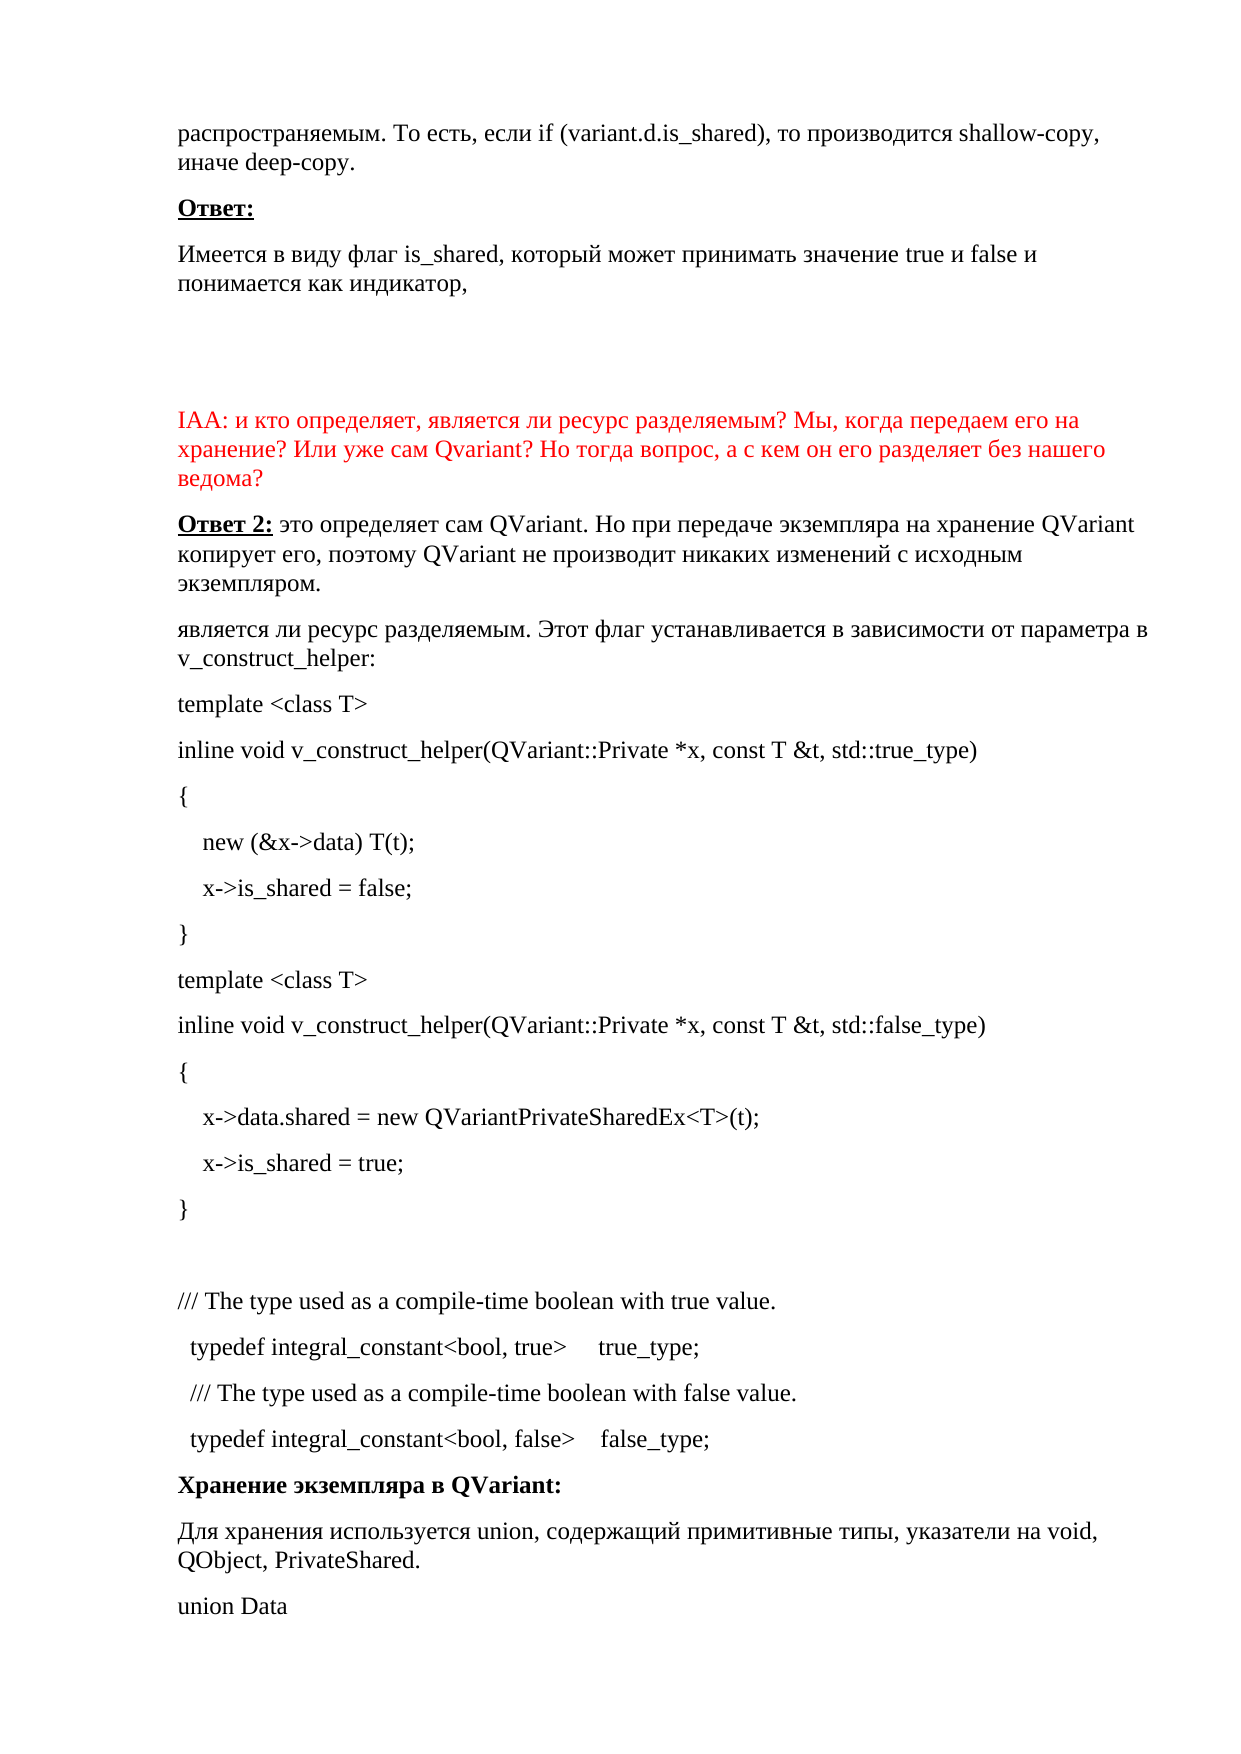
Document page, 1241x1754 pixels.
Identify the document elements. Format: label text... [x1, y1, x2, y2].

text x->data.shared = new QVariantPrivateSharedEx<T>(t); [177, 1102, 1152, 1131]
text является ли ресурс разделяемым. Этот флаг устанавливается в зависимости от параметра в v_construct_helper: [177, 614, 1152, 672]
text Ответ 2: это определяет сам QVariant. Но при передаче экземпляра на хранение QVariant копирует его, поэтому QVariant не производит никаких изменений с исходным экземпляром. [177, 509, 1152, 597]
text { [177, 1057, 1152, 1085]
text Ответ: [177, 193, 1152, 222]
text } [177, 1194, 1152, 1223]
text template <class T> [177, 965, 1152, 993]
text } [177, 919, 1152, 947]
text union Data [177, 1591, 1152, 1620]
text Хранение экземпляра в QVariant: [177, 1470, 1152, 1499]
text new (&x->data) T(t); [177, 827, 1152, 856]
text /// The type used as a compile-time boolean with true value. [177, 1286, 1152, 1315]
text x->is_shared = false; [177, 873, 1152, 902]
text Имеется в виду флаг is_shared, который может принимать значение true и false и понимается как индикатор, [177, 239, 1152, 297]
text /// The type used as a compile-time boolean with false value. [177, 1378, 1152, 1407]
text IAA: и кто определяет, является ли ресурс разделяемым? Мы, когда передаем его на хранение? Или уже сам Qvariant? Но тогда вопрос, а с кем он его разделяет без нашего ведома? [177, 405, 1152, 492]
text x->is_shared = true; [177, 1148, 1152, 1177]
text inline void v_construct_helper(QVariant::Private *x, const T &t, std::false_type) [177, 1011, 1152, 1039]
text распространяемым. То есть, если if (variant.d.is_shared), то производится shallow-copy, иначе deep-copy. [177, 118, 1152, 176]
text Для хранения используется union, содержащий примитивные типы, указатели на void, QObject, PrivateShared. [177, 1516, 1152, 1574]
text inline void v_construct_helper(QVariant::Private *x, const T &t, std::true_type) [177, 735, 1152, 764]
text typedef integral_constant<bool, true> true_type; [177, 1332, 1152, 1361]
text typedef integral_constant<bool, false> false_type; [177, 1424, 1152, 1453]
text template <class T> [177, 689, 1152, 718]
text { [177, 781, 1152, 810]
